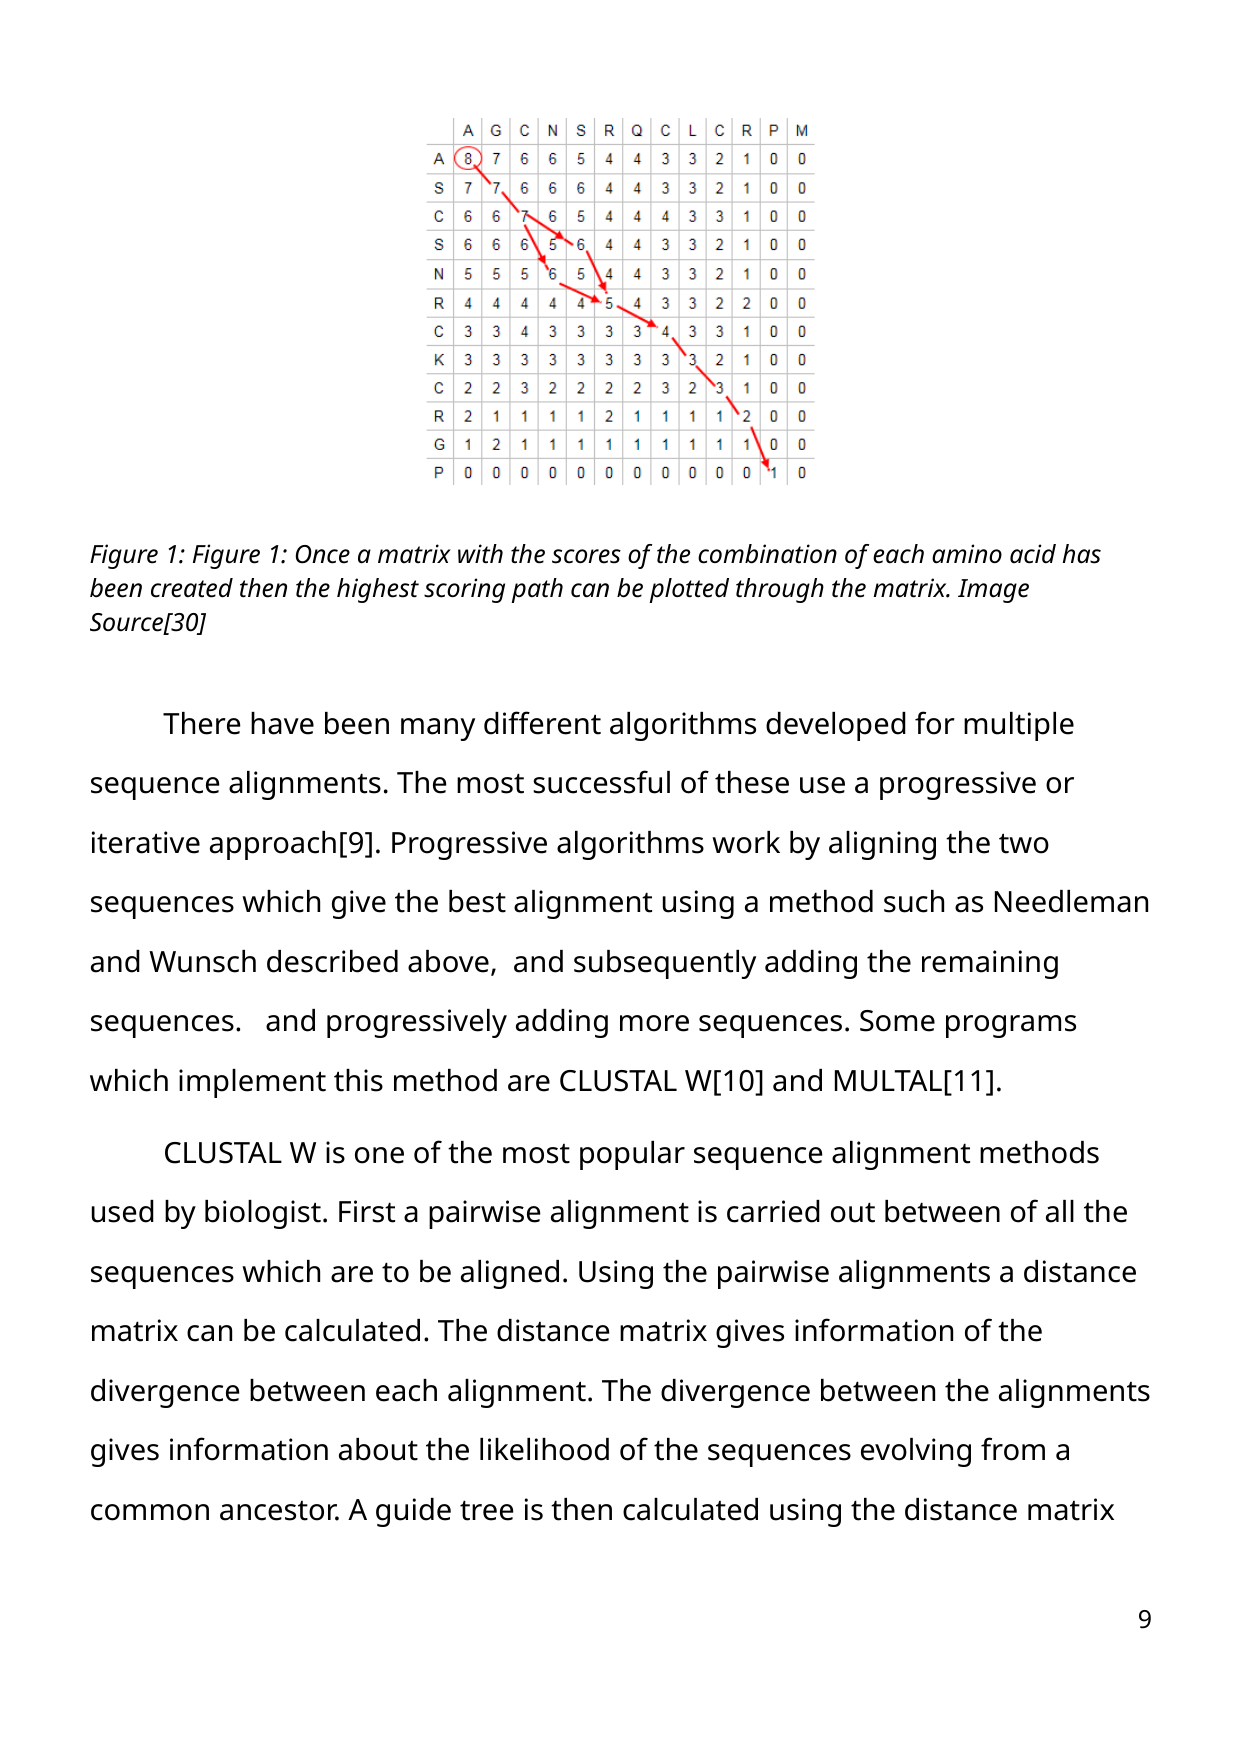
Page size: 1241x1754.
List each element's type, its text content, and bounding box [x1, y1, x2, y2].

table_header [89, 118, 1152, 524]
text There have been many different algorithms developed for multiple sequence alignments. The most successful of these use a progressive or iterative approach[9]. Progressive algorithms work by aligning the two sequences which give the best alignment using a method such as Needleman and Wunsch described above, and subsequently adding the remaining sequences. and progressively adding more sequences. Some programs which implement this method are CLUSTAL W[10] and MULTAL[11]. [89, 703, 1152, 1100]
text Figure 1: Figure 1: Once a matrix with the scores of the combination of each amino acid has been created then the highest scoring path can be plotted through the matrix. Image Source[30] [89, 536, 1152, 639]
text CLUSTAL W is one of the most popular sequence alignment methods used by biologist. First a pairwise alignment is carried out between of all the sequences which are to be aligned. Using the pairwise alignments a distance matrix can be calculated. The distance matrix gives information of the divergence between each alignment. The divergence between the alignments gives information about the likelihood of the sequences evolving from a common ancestor. A guide tree is then calculated using the distance matrix [89, 1132, 1152, 1529]
picture [426, 118, 815, 485]
